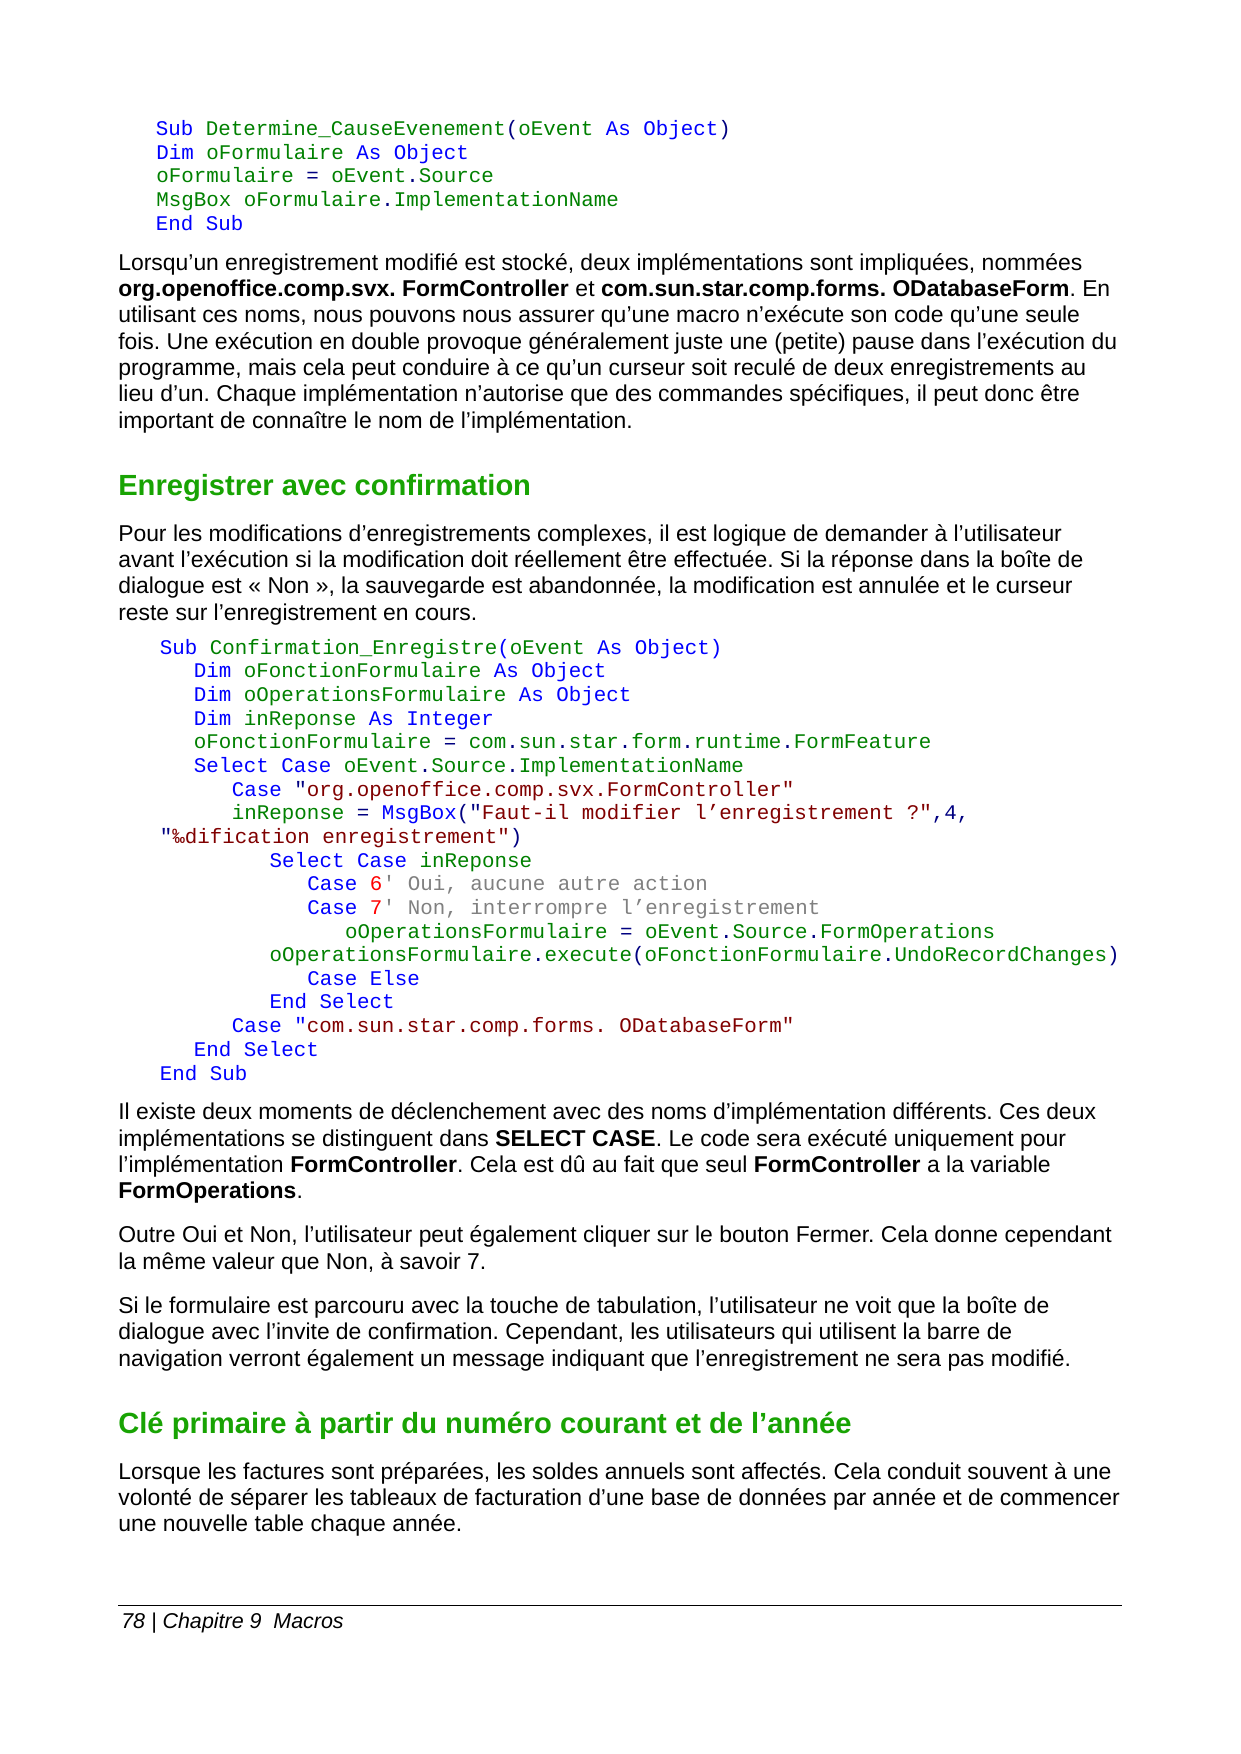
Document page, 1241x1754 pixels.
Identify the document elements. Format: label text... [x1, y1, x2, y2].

text Si le formulaire est parcouru avec la touche de tabulation, l’utilisateur ne voit que la boîte de dialogue avec l’invite de confirmation. Cependant, les utilisateurs qui utilisent la barre de navigation verront également un message indiquant que l’enregistrement ne sera pas modifié. [118, 1292, 1122, 1371]
text End Select [159, 992, 1122, 1015]
text Case Else [159, 968, 1122, 992]
text Sub Confirmation_Enregistre(oEvent As Object) [159, 637, 1122, 661]
text Case "org.openoffice.comp.svx.FormController" [159, 779, 1122, 802]
text Select Case oEvent.Source.ImplementationName [159, 755, 1122, 779]
text Pour les modifications d’enregistrements complexes, il est logique de demander à l’utilisateur avant l’exécution si la modification doit réellement être effectuée. Si la réponse dans la boîte de dialogue est « Non », la sauvegarde est abandonnée, la modification est annulée et le curseur reste sur l’enregistrement en cours. [118, 520, 1122, 625]
text End Sub [159, 1062, 1122, 1086]
text Lorsqu’un enregistrement modifié est stocké, deux implémentations sont impliquées, nommées org.openoffice.comp.svx. FormController et com.sun.star.comp.forms. ODatabaseForm. En utilisant ces noms, nous pouvons nous assurer qu’une macro n’exécute son code qu’une seule fois. Une exécution en double provoque généralement juste une (petite) pause dans l’exécution du programme, mais cela peut conduire à ce qu’un curseur soit reculé de deux enregistrements au lieu d’un. Chaque implémentation n’autorise que des commandes spécifiques, il peut donc être important de connaître le nom de l’implémentation. [118, 248, 1122, 433]
text End Sub [156, 213, 1122, 236]
text Lorsque les factures sont préparées, les soldes annuels sont affectés. Cela conduit souvent à une volonté de séparer les tableaux de facturation d’une base de données par année et de commencer une nouvelle table chaque année. [118, 1458, 1122, 1537]
text Dim inReponse As Integer [159, 708, 1122, 731]
text oFormulaire = oEvent.Source [156, 165, 1122, 189]
subtitle Enregistrer avec confirmation [118, 468, 1122, 502]
text Case 6 ' Oui, aucune autre action [159, 873, 1122, 897]
text oOperationsFormulaire = oEvent.Source.FormOperations oOperationsFormulaire.execute(oFonctionFormulaire.UndoRecordChanges) [159, 921, 1122, 968]
text Case 7 ' Non, interrompre l’enregistrement [159, 897, 1122, 921]
text oFonctionFormulaire = com.sun.star.form.runtime.FormFeature [159, 731, 1122, 755]
text Sub Determine_CauseEvenement(oEvent As Object) [156, 118, 1122, 142]
subtitle Clé primaire à partir du numéro courant et de l’année [118, 1406, 1122, 1440]
text Outre Oui et Non, l’utilisateur peut également cliquer sur le bouton Fermer. Cela donne cependant la même valeur que Non, à savoir 7. [118, 1221, 1122, 1274]
text Dim oFonctionFormulaire As Object [159, 661, 1122, 684]
text Dim oFormulaire As Object [156, 142, 1122, 165]
text Dim oOperationsFormulaire As Object [159, 684, 1122, 708]
text End Select [159, 1039, 1122, 1062]
text inReponse = MsgBox("Faut-il modifier l’enregistrement ?",4, "‰dification enregistrement") Select Case inReponse [159, 802, 1122, 873]
text Case "com.sun.star.comp.forms. ODatabaseForm" [159, 1015, 1122, 1039]
text Il existe deux moments de déclenchement avec des noms d’implémentation différents. Ces deux implémentations se distinguent dans SELECT CASE. Le code sera exécuté uniquement pour l’implémentation FormController. Cela est dû au fait que seul FormController a la variable FormOperations. [118, 1098, 1122, 1204]
text MsgBox oFormulaire.ImplementationName [156, 189, 1122, 213]
